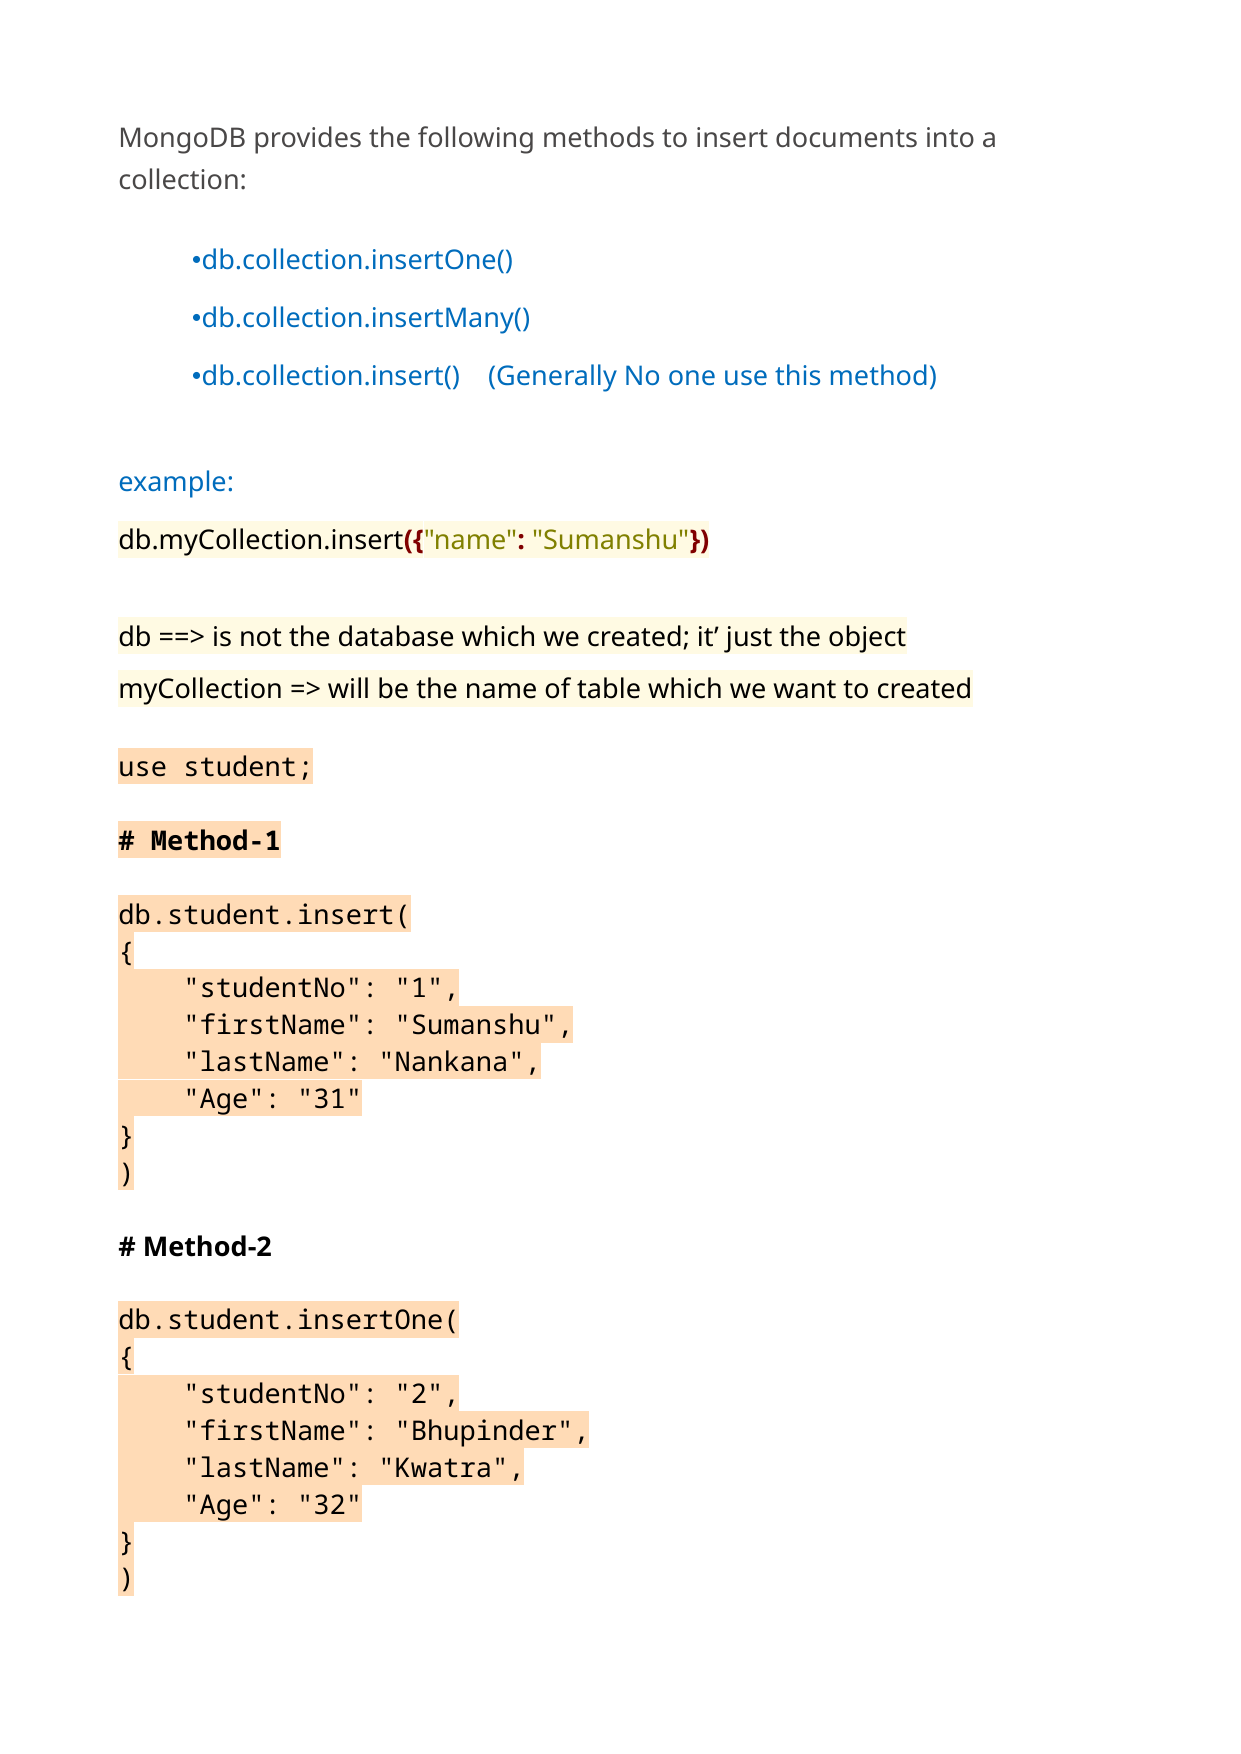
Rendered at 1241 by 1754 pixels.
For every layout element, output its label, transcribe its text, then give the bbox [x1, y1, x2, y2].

text "Age": "31" [118, 1079, 1122, 1116]
text "Age": "32" [118, 1485, 1122, 1522]
text # Method-1 [118, 821, 1122, 858]
text } [118, 1116, 1122, 1153]
text db.student.insert( [118, 895, 1122, 932]
text "lastName": "Kwatra", [118, 1448, 1122, 1485]
list db.collection.insertMany() [118, 298, 1122, 335]
text { [118, 1338, 1122, 1374]
text myCollection => will be the name of table which we want to created [118, 670, 1122, 707]
text example: [118, 463, 1122, 499]
text ) [118, 1559, 1122, 1596]
list db.collection.insertOne() [118, 240, 1122, 277]
list db.collection.insert() (Generally No one use this method) [118, 356, 1122, 393]
text db.myCollection.insert({"name": "Sumanshu"}) [118, 521, 1122, 558]
text "firstName": "Bhupinder", [118, 1411, 1122, 1448]
text ) [118, 1153, 1122, 1190]
text use student; [118, 748, 1122, 784]
text } [118, 1522, 1122, 1559]
text "lastName": "Nankana", [118, 1043, 1122, 1079]
text # Method-2 [118, 1227, 1122, 1264]
text "studentNo": "2", [118, 1374, 1122, 1411]
text db ==> is not the database which we created; it’ just the object [118, 617, 1122, 654]
text { [118, 932, 1122, 969]
text MongoDB provides the following methods to insert documents into a collection: [118, 118, 1122, 197]
text db.student.insertOne( [118, 1301, 1122, 1338]
text "firstName": "Sumanshu", [118, 1006, 1122, 1043]
text "studentNo": "1", [118, 969, 1122, 1006]
